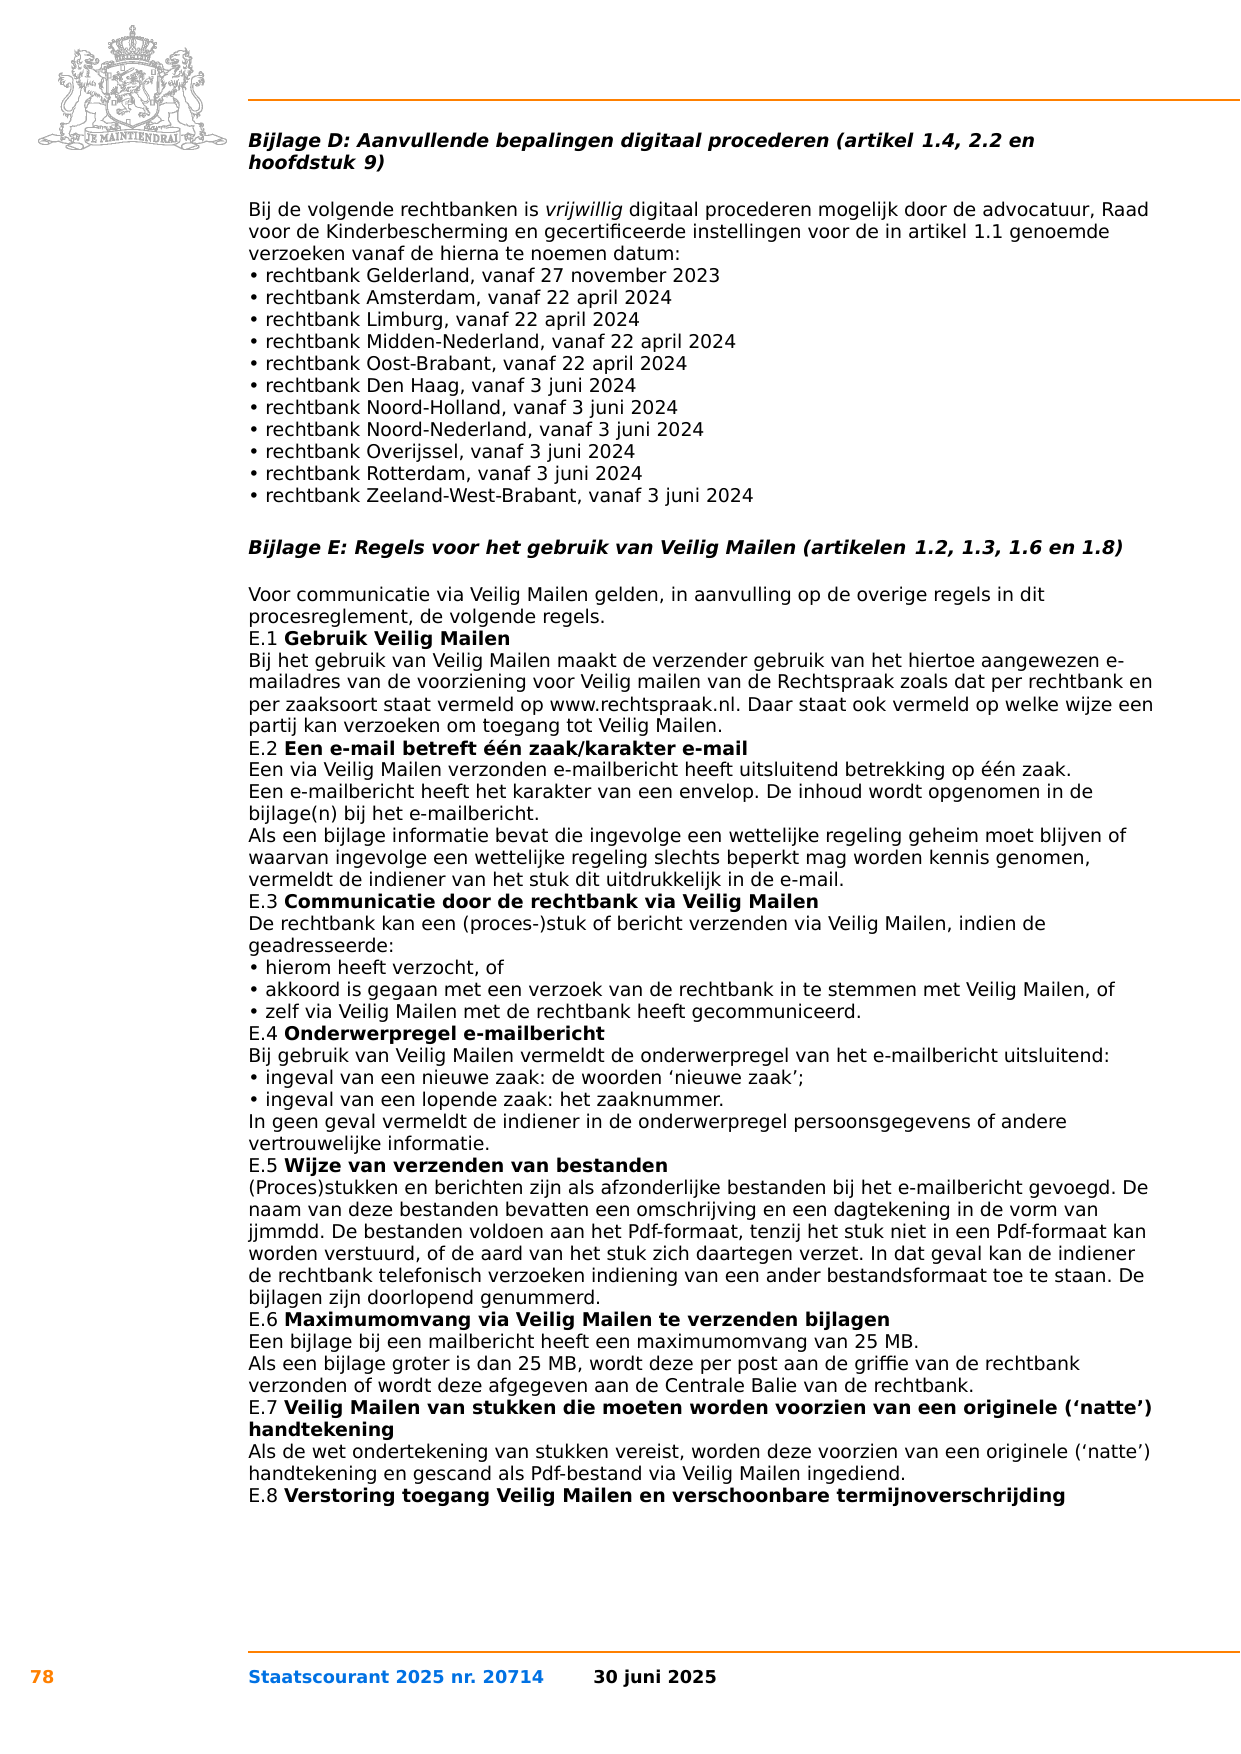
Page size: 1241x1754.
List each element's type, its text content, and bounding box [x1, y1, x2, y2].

text E.7 Veilig Mailen van stukken die moeten worden voorzien van een originele (‘natte’) handtekening [248, 1397, 1163, 1441]
text • rechtbank Noord-Nederland, vanaf 3 juni 2024 [248, 419, 1163, 441]
text De rechtbank kan een (proces-)stuk of bericht verzenden via Veilig Mailen, indien de geadresseerde: [248, 913, 1163, 957]
text • ingeval van een nieuwe zaak: de woorden ‘nieuwe zaak’; [248, 1067, 1163, 1089]
text E.4 Onderwerpregel e-mailbericht [248, 1023, 1163, 1045]
text In geen geval vermeldt de indiener in de onderwerpregel persoonsgegevens of andere vertrouwelijke informatie. [248, 1111, 1163, 1155]
text • rechtbank Overijssel, vanaf 3 juni 2024 [248, 441, 1163, 463]
picture [38, 25, 227, 150]
text E.6 Maximumomvang via Veilig Mailen te verzenden bijlagen [248, 1309, 1163, 1331]
text • akkoord is gegaan met een verzoek van de rechtbank in te stemmen met Veilig Mailen, of [248, 979, 1163, 1001]
text Als een bijlage groter is dan 25 MB, wordt deze per post aan de griffie van de rechtbank verzonden of wordt deze afgegeven aan de Centrale Balie van de rechtbank. [248, 1353, 1163, 1397]
text Bij gebruik van Veilig Mailen vermeldt de onderwerpregel van het e-mailbericht uitsluitend: [248, 1045, 1163, 1067]
text • rechtbank Limburg, vanaf 22 april 2024 [248, 309, 1163, 331]
text • ingeval van een lopende zaak: het zaaknummer. [248, 1089, 1163, 1111]
text • rechtbank Gelderland, vanaf 27 november 2023 [248, 265, 1163, 287]
text Bij het gebruik van Veilig Mailen maakt de verzender gebruik van het hiertoe aangewezen e-mailadres van de voorziening voor Veilig mailen van de Rechtspraak zoals dat per rechtbank en per zaaksoort staat vermeld op www.rechtspraak.nl. Daar staat ook vermeld op welke wijze een partij kan verzoeken om toegang tot Veilig Mailen. [248, 649, 1163, 737]
text • rechtbank Midden-Nederland, vanaf 22 april 2024 [248, 331, 1163, 353]
text • rechtbank Rotterdam, vanaf 3 juni 2024 [248, 463, 1163, 484]
text • rechtbank Zeeland-West-Brabant, vanaf 3 juni 2024 [248, 484, 1163, 507]
text Als de wet ondertekening van stukken vereist, worden deze voorzien van een originele (‘natte’) handtekening en gescand als Pdf-bestand via Veilig Mailen ingediend. [248, 1441, 1163, 1485]
text • rechtbank Amsterdam, vanaf 22 april 2024 [248, 287, 1163, 309]
text Een via Veilig Mailen verzonden e-mailbericht heeft uitsluitend betrekking op één zaak. [248, 759, 1163, 781]
text Als een bijlage informatie bevat die ingevolge een wettelijke regeling geheim moet blijven of waarvan ingevolge een wettelijke regeling slechts beperkt mag worden kennis genomen, vermeldt de indiener van het stuk dit uitdrukkelijk in de e-mail. [248, 825, 1163, 891]
text Een e-mailbericht heeft het karakter van een envelop. De inhoud wordt opgenomen in de bijlage(n) bij het e-mailbericht. [248, 781, 1163, 825]
text • hierom heeft verzocht, of [248, 957, 1163, 979]
text E.5 Wijze van verzenden van bestanden [248, 1155, 1163, 1177]
text E.1 Gebruik Veilig Mailen [248, 627, 1163, 649]
text • zelf via Veilig Mailen met de rechtbank heeft gecommuniceerd. [248, 1001, 1163, 1023]
text Bij de volgende rechtbanken is vrijwillig digitaal procederen mogelijk door de advocatuur, Raad voor de Kinderbescherming en gecertificeerde instellingen voor de in artikel 1.1 genoemde verzoeken vanaf de hierna te noemen datum: [248, 199, 1163, 265]
text • rechtbank Oost-Brabant, vanaf 22 april 2024 [248, 353, 1163, 375]
subtitle Bijlage E: Regels voor het gebruik van Veilig Mailen (artikelen 1.2, 1.3, 1.6 en 1.8) [248, 537, 1163, 558]
text E.2 Een e-mail betreft één zaak/karakter e-mail [248, 737, 1163, 759]
subtitle Bijlage D: Aanvullende bepalingen digitaal procederen (artikel 1.4, 2.2 en hoofdstuk 9) [248, 130, 1163, 174]
text • rechtbank Noord-Holland, vanaf 3 juni 2024 [248, 397, 1163, 419]
text (Proces)stukken en berichten zijn als afzonderlijke bestanden bij het e-mailbericht gevoegd. De naam van deze bestanden bevatten een omschrijving en een dagtekening in de vorm van jjmmdd. De bestanden voldoen aan het Pdf-formaat, tenzij het stuk niet in een Pdf-formaat kan worden verstuurd, of de aard van het stuk zich daartegen verzet. In dat geval kan de indiener de rechtbank telefonisch verzoeken indiening van een ander bestandsformaat toe te staan. De bijlagen zijn doorlopend genummerd. [248, 1177, 1163, 1309]
text Een bijlage bij een mailbericht heeft een maximumomvang van 25 MB. [248, 1331, 1163, 1353]
text E.3 Communicatie door de rechtbank via Veilig Mailen [248, 891, 1163, 913]
text E.8 Verstoring toegang Veilig Mailen en verschoonbare termijnoverschrijding [248, 1485, 1163, 1507]
text Voor communicatie via Veilig Mailen gelden, in aanvulling op de overige regels in dit procesreglement, de volgende regels. [248, 583, 1163, 627]
text • rechtbank Den Haag, vanaf 3 juni 2024 [248, 375, 1163, 397]
